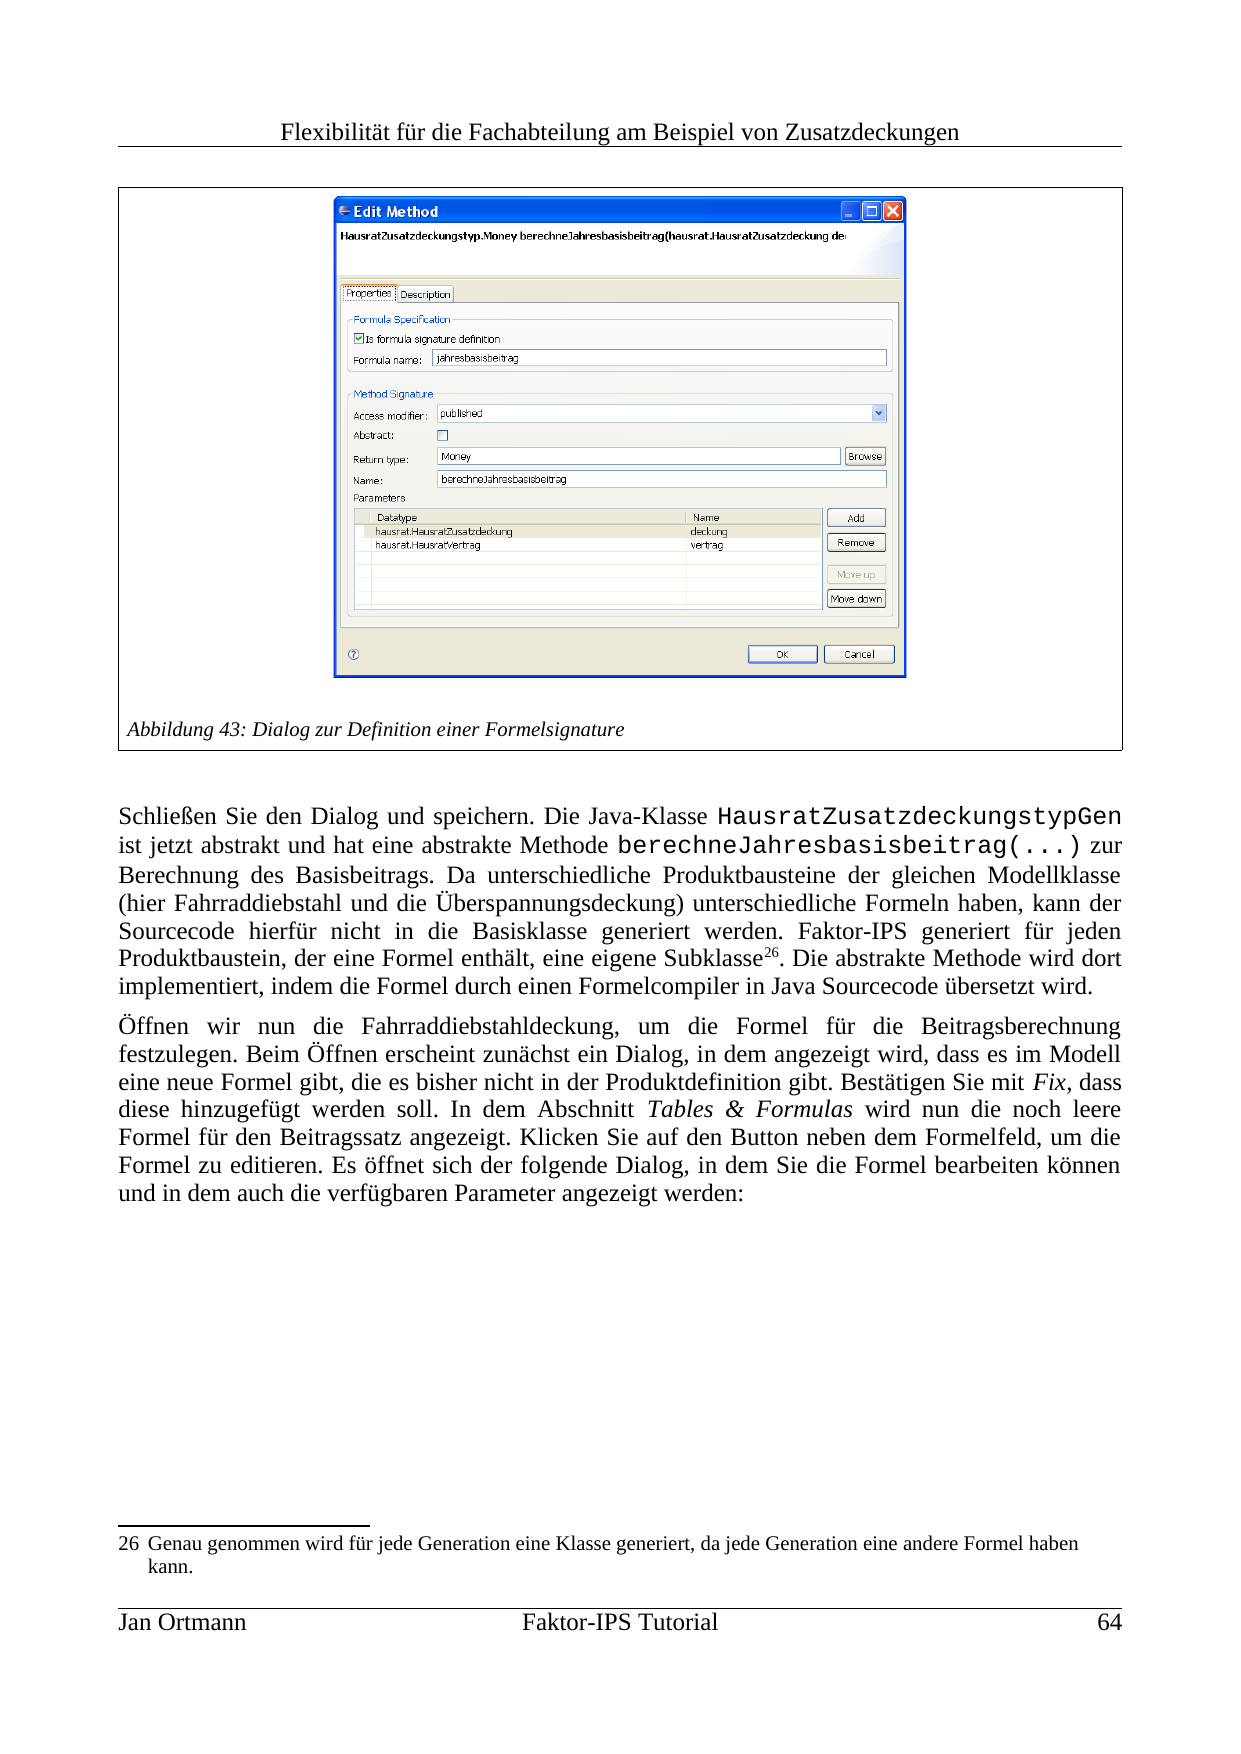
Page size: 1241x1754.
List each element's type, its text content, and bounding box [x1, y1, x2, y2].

text Genau genommen wird für jede Generation eine Klasse generiert, da jede Generation eine andere Formel haben kann. [118, 1532, 1122, 1578]
text Abbildung 43: Dialog zur Definition einer Formelsignature [127, 718, 1113, 741]
text Schließen Sie den Dialog und speichern. Die Java-Klasse HausratZusatzdeckungstypGen ist jetzt abstrakt und hat eine abstrakte Methode berechneJahresbasisbeitrag(...) zur Berechnung des Basisbeitrags. Da unterschiedliche Produktbausteine der gleichen Modellklasse (hier Fahrrad­diebstahl und die Überspannungsdeckung) unterschiedliche Formeln haben, kann der Sourcecode hierfür nicht in die Basisklasse generiert werden. Faktor-IPS generiert für jeden Produktbaustein, der eine Formel enthält, eine eigene Subklasse. Die abstrakte Methode wird dort implementiert, indem die Formel durch einen Formelcompiler in Java Sourcecode übersetzt wird. [118, 802, 1122, 1000]
picture [333, 196, 907, 678]
text Öffnen wir nun die Fahrraddiebstahldeckung, um die Formel für die Beitragsberechnung festzulegen. Beim Öffnen erscheint zunächst ein Dialog, in dem angezeigt wird, dass es im Modell eine neue Formel gibt, die es bisher nicht in der Produktdefinition gibt. Bestätigen Sie mit Fix, dass diese hinzugefügt werden soll. In dem Abschnitt Tables & Formulas wird nun die noch leere Formel für den Beitragssatz angezeigt. Klicken Sie auf den Button neben dem Formelfeld, um die Formel zu editieren. Es öffnet sich der folgende Dialog, in dem Sie die Formel bearbeiten können und in dem auch die verfügbaren Parameter angezeigt werden: [118, 1012, 1122, 1206]
